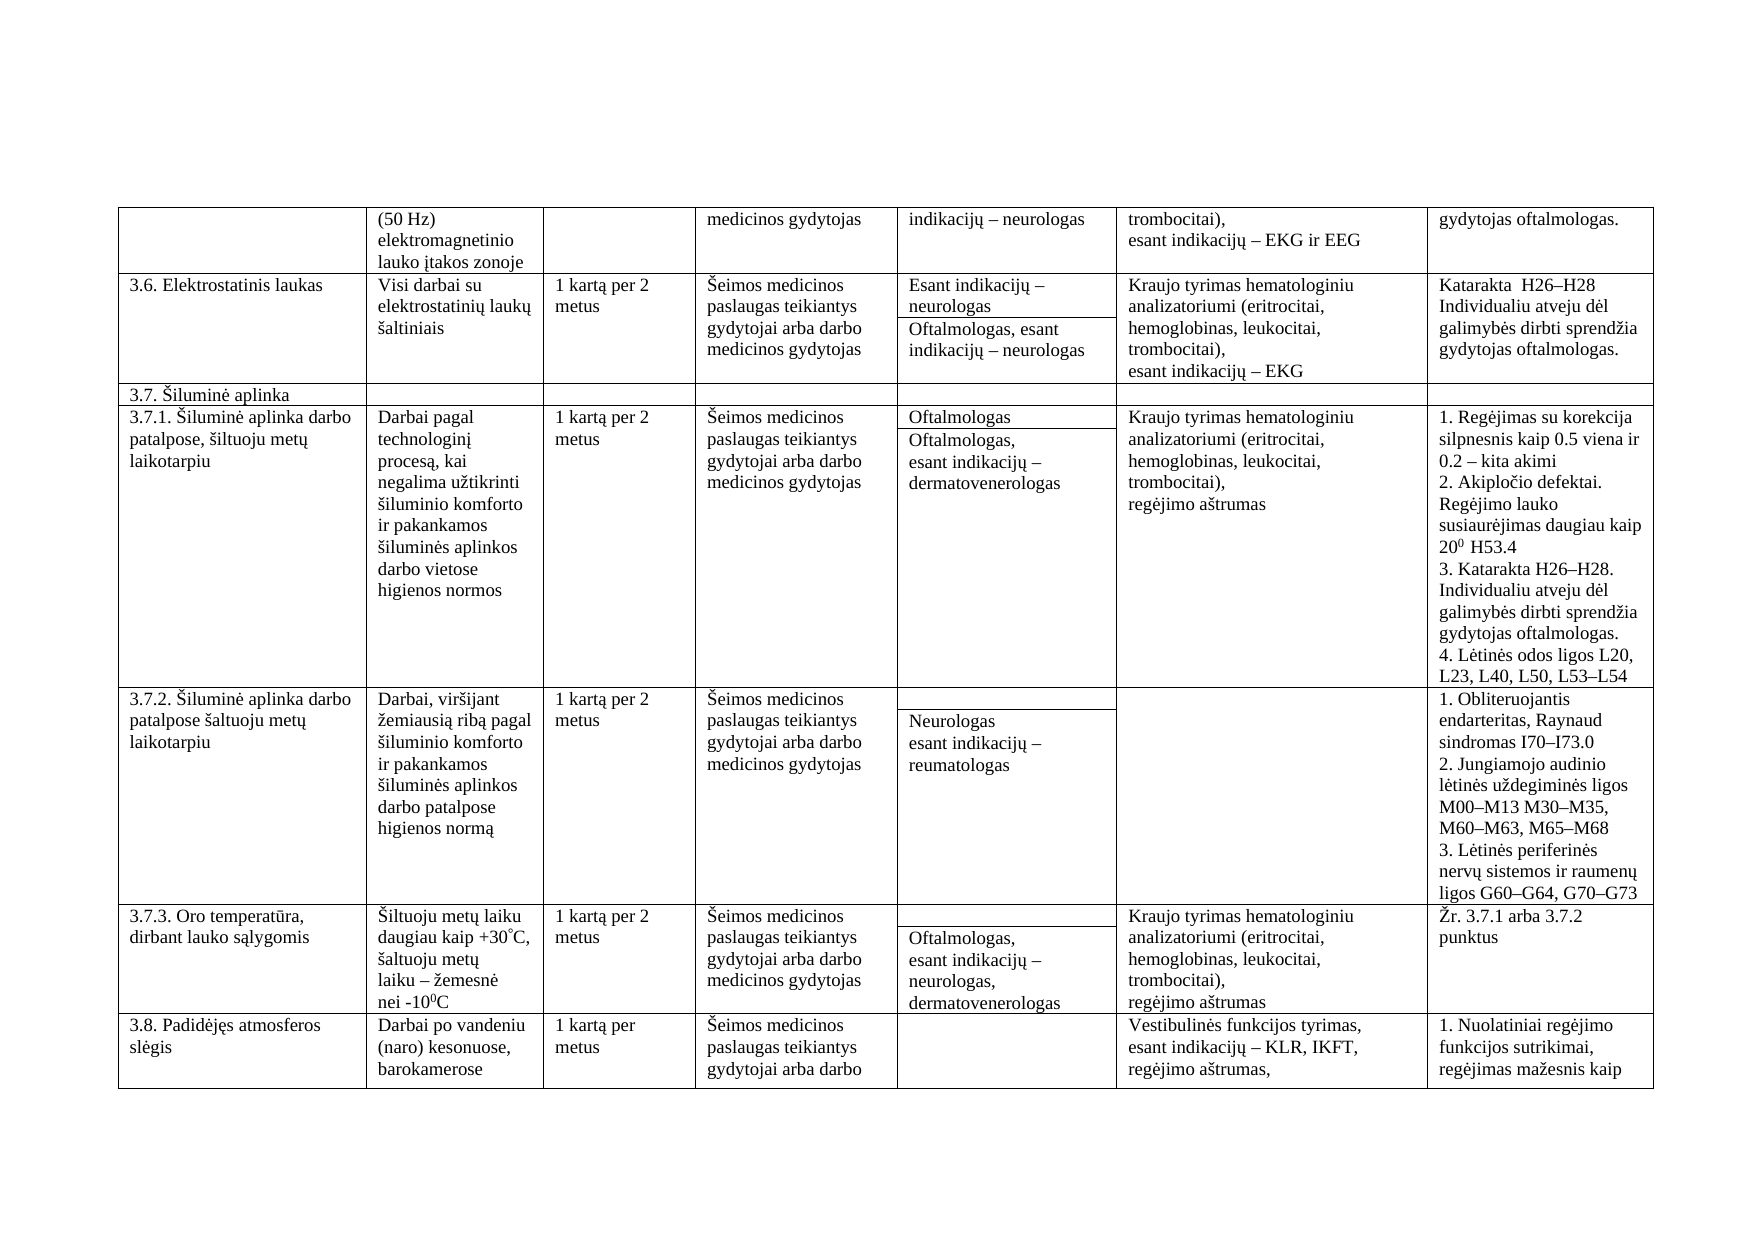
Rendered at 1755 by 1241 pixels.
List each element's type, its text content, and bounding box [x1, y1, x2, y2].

table_cell Šeimos medicinos paslaugas teikiantys gydytojai arba darbo [696, 1014, 897, 1088]
table_cell 1 kartą per 2 metus [544, 688, 695, 903]
table_cell Kraujo tyrimas hematologiniu analizatoriumi (eritrocitai, hemoglobinas, leukocitai, trombocitai), esant indikacijų – EKG [1117, 274, 1427, 383]
table_cell 1 kartą per 2 metus [544, 274, 695, 383]
table_cell Kraujo tyrimas hematologiniu analizatoriumi (eritrocitai, hemoglobinas, leukocitai, trombocitai), regėjimo aštrumas [1117, 406, 1427, 687]
table_cell medicinos gydytojas [696, 208, 897, 272]
table_cell Šeimos medicinos paslaugas teikiantys gydytojai arba darbo medicinos gydytojas [696, 274, 897, 383]
table_cell Šiltuoju metų laiku daugiau kaip +30C, šaltuoju metų laiku – žemesnė nei -100C [367, 905, 543, 1013]
table_cell Darbai po vandeniu (naro) kesonuose, barokamerose [367, 1014, 543, 1088]
table_cell 1 kartą per metus [544, 1014, 695, 1088]
table_cell Oftalmologas, esant indikacijų – dermatovenerologas [898, 429, 1116, 687]
table_cell [367, 384, 543, 405]
table_cell Oftalmologas [898, 406, 1116, 428]
table_cell [544, 208, 695, 272]
table_cell 3.8. Padidėjęs atmosferos slėgis [119, 1014, 366, 1088]
table_cell [898, 688, 1116, 709]
table_cell 1. Nuolatiniai regėjimo funkcijos sutrikimai, regėjimas mažesnis kaip [1428, 1014, 1653, 1088]
table_cell [898, 384, 1116, 405]
table_cell [1428, 384, 1653, 405]
table_cell Oftalmologas, esant indikacijų – neurologas, dermatovenerologas [898, 927, 1116, 1013]
table_cell 3.7. Šiluminė aplinka [119, 384, 366, 405]
table_cell Darbai pagal technologinį procesą, kai negalima užtikrinti šiluminio komforto ir pakankamos šiluminės aplinkos darbo vietose higienos normos [367, 406, 543, 687]
table_cell Vestibulinės funkcijos tyrimas, esant indikacijų – KLR, IKFT, regėjimo aštrumas, [1117, 1014, 1427, 1088]
table_cell [1117, 384, 1427, 405]
table_cell 1 kartą per 2 metus [544, 905, 695, 1013]
table_cell trombocitai), esant indikacijų – EKG ir EEG [1117, 208, 1427, 272]
table_cell Kraujo tyrimas hematologiniu analizatoriumi (eritrocitai, hemoglobinas, leukocitai, trombocitai), regėjimo aštrumas [1117, 905, 1427, 1013]
table_cell 3.7.3. Oro temperatūra, dirbant lauko sąlygomis [119, 905, 366, 1013]
table_cell Žr. 3.7.1 arba 3.7.2 punktus [1428, 905, 1653, 1013]
table_cell [119, 208, 366, 272]
table_cell Šeimos medicinos paslaugas teikiantys gydytojai arba darbo medicinos gydytojas [696, 688, 897, 903]
table_cell [1117, 688, 1427, 903]
table_cell 1. Obliteruojantis endarteritas, Raynaud sindromas I70–I73.0 2. Jungiamojo audinio lėtinės uždegiminės ligos M00–M13 M30–M35, M60–M63, M65–M68 3. Lėtinės periferinės nervų sistemos ir raumenų ligos G60–G64, G70–G73 [1428, 688, 1653, 903]
table_cell Visi darbai su elektrostatinių laukų šaltiniais [367, 274, 543, 383]
table_cell 1 kartą per 2 metus [544, 406, 695, 687]
table_cell (50 Hz) elektromagnetinio lauko įtakos zonoje [367, 208, 543, 272]
table_cell Esant indikacijų – neurologas [898, 274, 1116, 317]
table_cell [696, 384, 897, 405]
table_cell 3.7.1. Šiluminė aplinka darbo patalpose, šiltuoju metų laikotarpiu [119, 406, 366, 687]
table_cell Oftalmologas, esant indikacijų – neurologas [898, 318, 1116, 383]
table_cell 3.6. Elektrostatinis laukas [119, 274, 366, 383]
table_cell [898, 1014, 1116, 1088]
table_cell [544, 384, 695, 405]
table_cell indikacijų – neurologas [898, 208, 1116, 272]
table_cell Šeimos medicinos paslaugas teikiantys gydytojai arba darbo medicinos gydytojas [696, 905, 897, 1013]
table_cell Neurologas esant indikacijų – reumatologas [898, 710, 1116, 903]
table_cell gydytojas oftalmologas. [1428, 208, 1653, 272]
table_cell [898, 905, 1116, 926]
table_cell 1. Regėjimas su korekcija silpnesnis kaip 0.5 viena ir 0.2 – kita akimi 2. Akipločio defektai. Regėjimo lauko susiaurėjimas daugiau kaip 200 H53.4 3. Katarakta H26–H28. Individualiu atveju dėl galimybės dirbti sprendžia gydytojas oftalmologas. 4. Lėtinės odos ligos L20, L23, L40, L50, L53–L54 [1428, 406, 1653, 687]
table_cell Darbai, viršijant žemiausią ribą pagal šiluminio komforto ir pakankamos šiluminės aplinkos darbo patalpose higienos normą [367, 688, 543, 903]
table_cell Šeimos medicinos paslaugas teikiantys gydytojai arba darbo medicinos gydytojas [696, 406, 897, 687]
table_cell 3.7.2. Šiluminė aplinka darbo patalpose šaltuoju metų laikotarpiu [119, 688, 366, 903]
table_cell Katarakta H26–H28 Individualiu atveju dėl galimybės dirbti sprendžia gydytojas oftalmologas. [1428, 274, 1653, 383]
